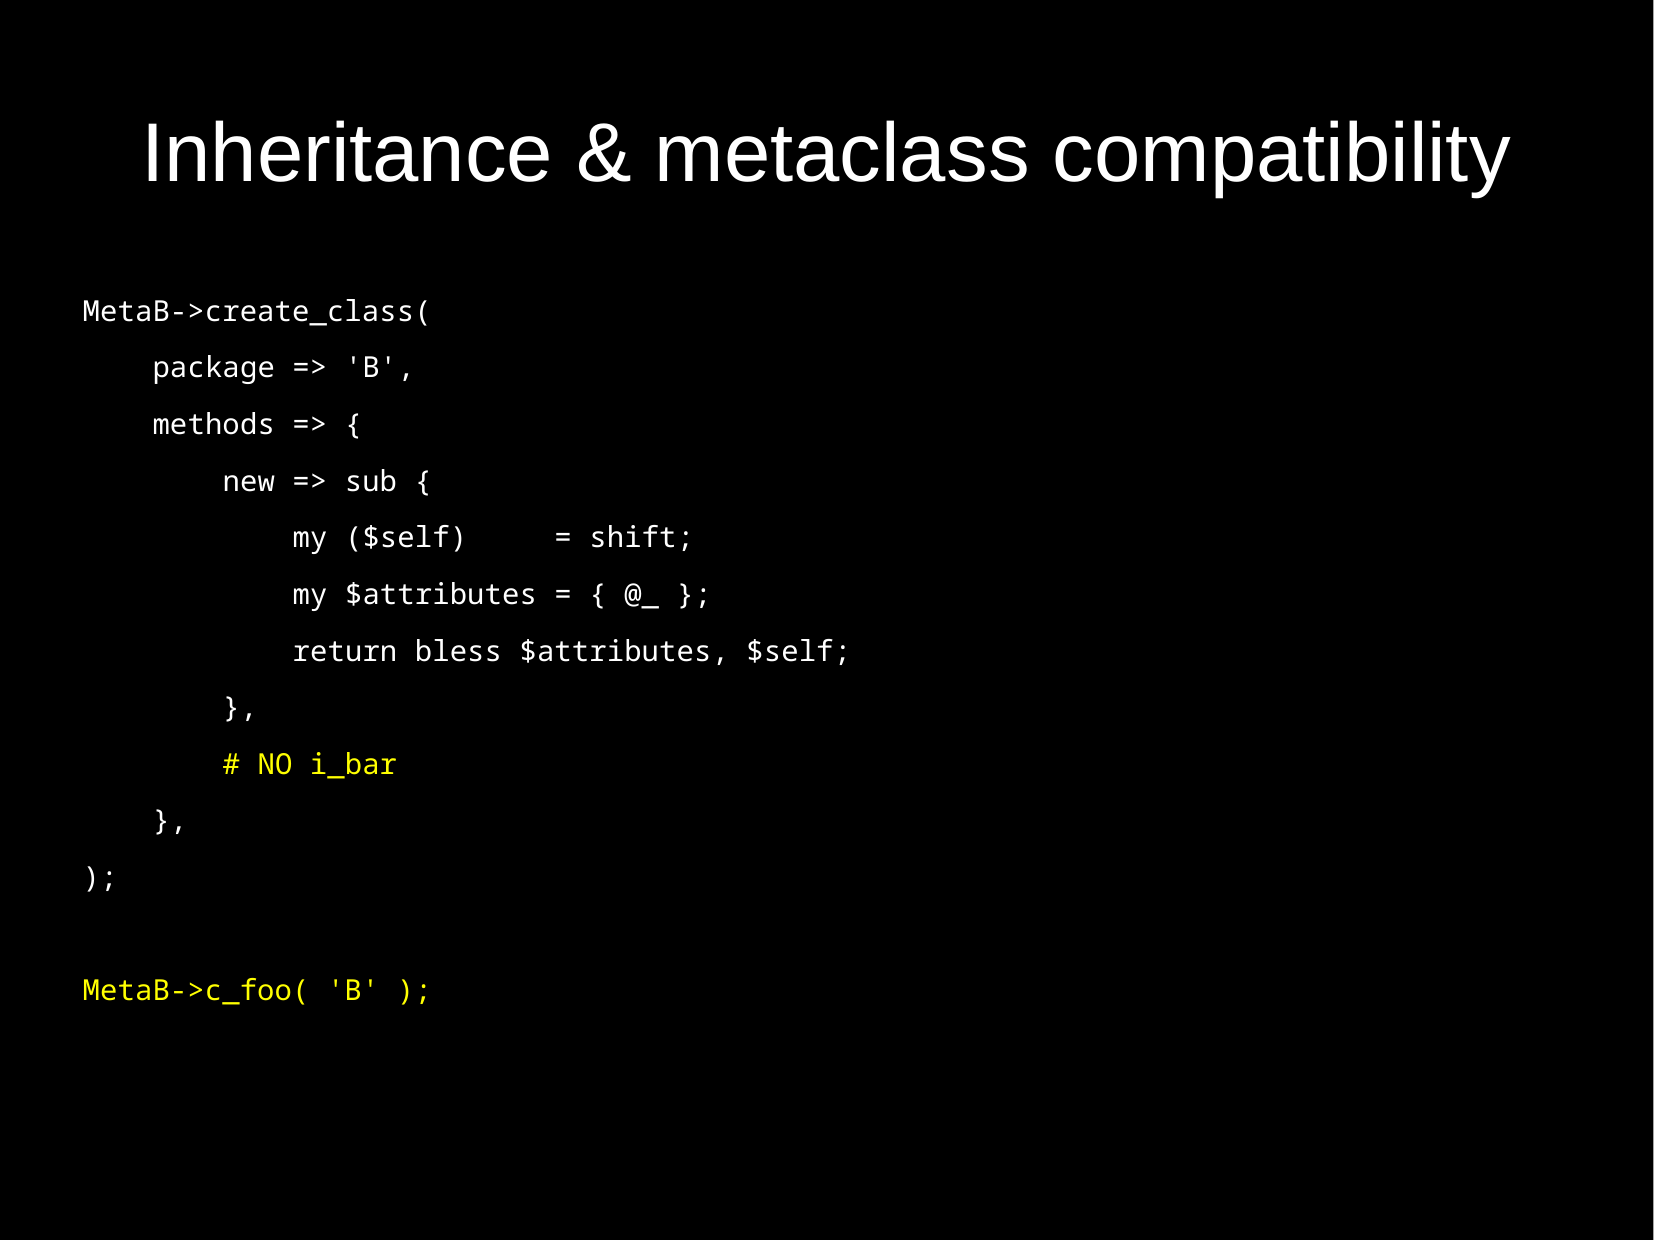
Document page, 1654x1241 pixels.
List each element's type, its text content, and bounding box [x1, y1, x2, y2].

list MetaB->create_class( package => 'B', methods => { new => sub { my ($self) = shift; my $attributes = { @_ }; return bless $attributes, $self; }, # NO i_bar }, ); MetaB->c_foo( 'B' ); [82, 290, 1538, 1010]
title Inheritance & metaclass compatibility [82, 49, 1571, 257]
